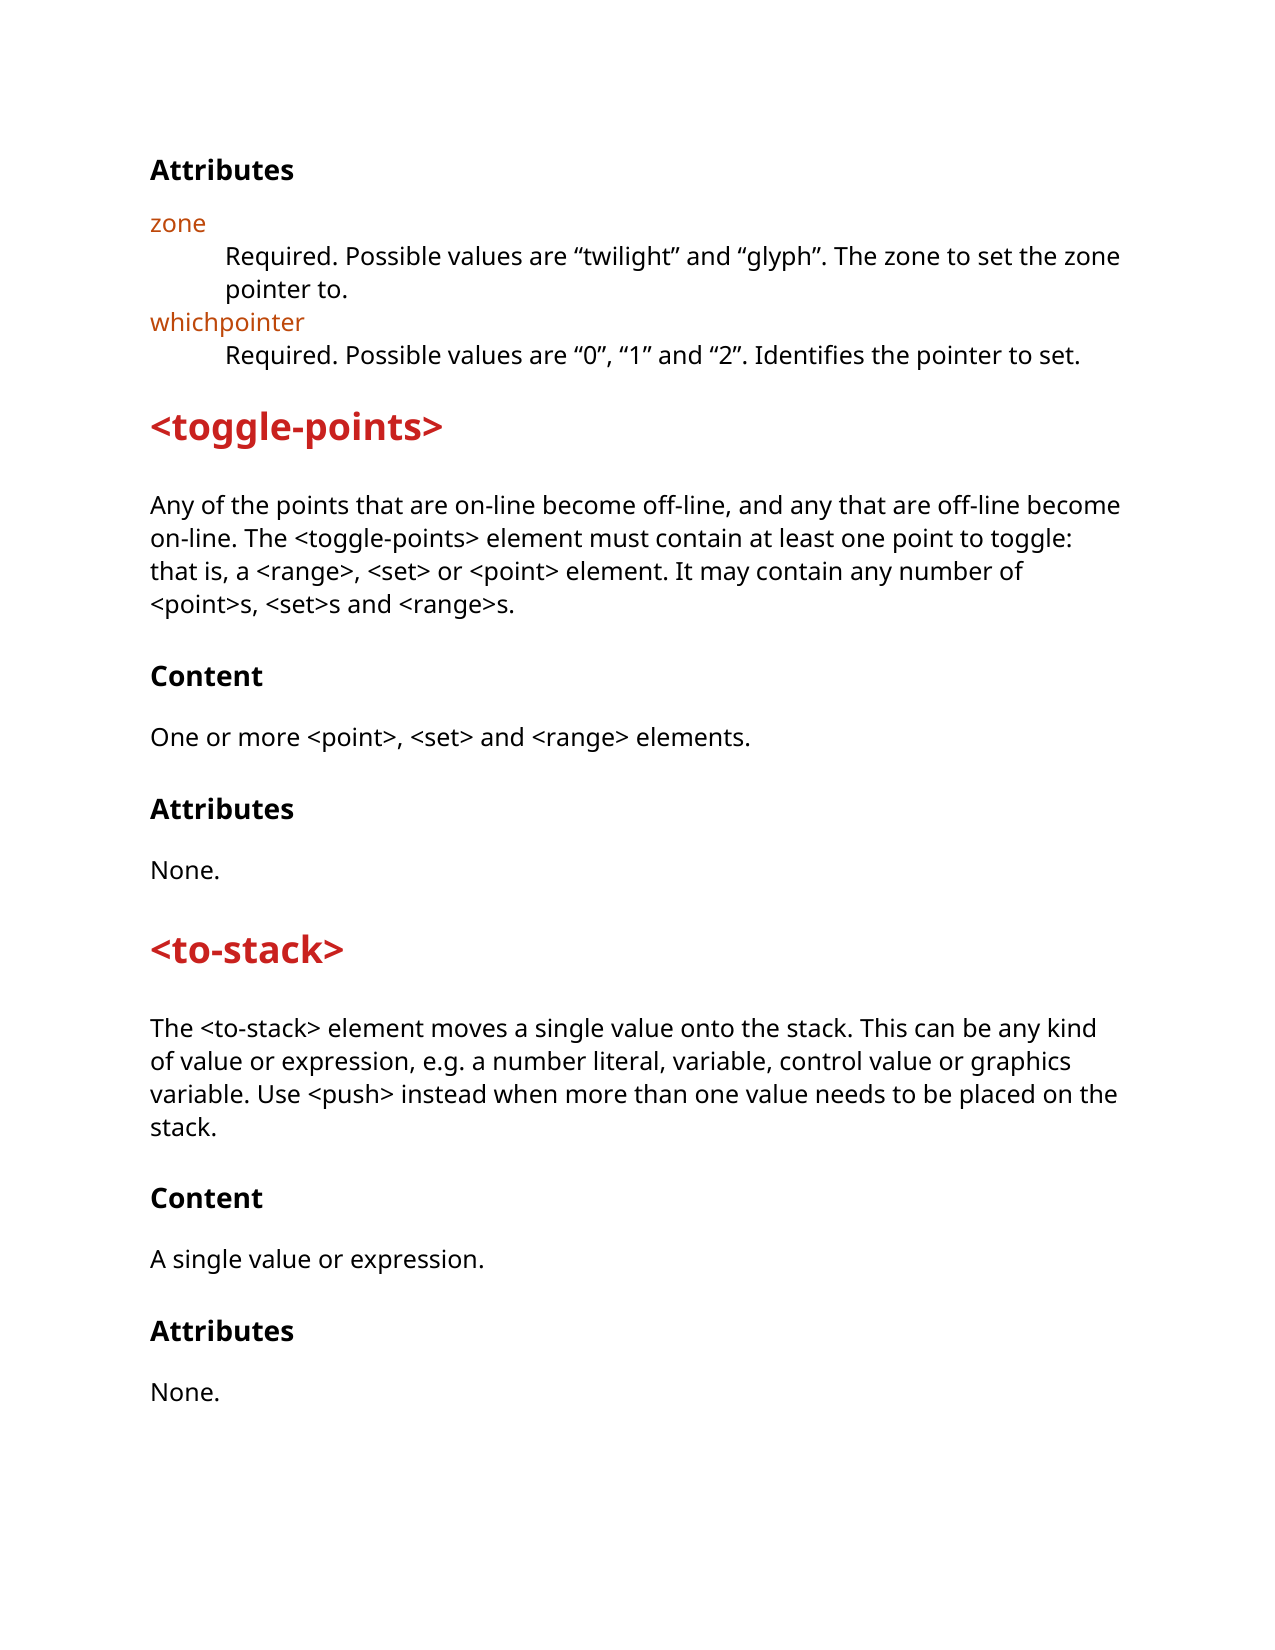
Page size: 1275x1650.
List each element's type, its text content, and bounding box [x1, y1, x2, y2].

text None. [150, 853, 1125, 886]
text A single value or expression. [150, 1243, 1125, 1276]
text None. [150, 1376, 1125, 1408]
text One or more <point>, <set> and <range> elements. [150, 720, 1125, 753]
text zone [150, 206, 1125, 239]
subtitle Attributes [150, 150, 1125, 188]
text Required. Possible values are “twilight” and “glyph”. The zone to set the zone pointer to. [225, 239, 1125, 305]
text The <to-stack> element moves a single value onto the stack. This can be any kind of value or expression, e.g. a number literal, variable, control value or graphics variable. Use <push> instead when more than one value needs to be placed on the stack. [150, 1011, 1125, 1143]
subtitle Attributes [150, 789, 1125, 828]
text Any of the points that are on-line become off-line, and any that are off-line become on-line. The <toggle-points> element must contain at least one point to toggle: that is, a <range>, <set> or <point> element. It may contain any number of <point>s, <set>s and <range>s. [150, 488, 1125, 620]
text Required. Possible values are “0”, “1” and “2”. Identifies the pointer to set. [225, 338, 1125, 371]
subtitle Attributes [150, 1312, 1125, 1350]
text whichpointer [150, 305, 1125, 338]
subtitle <toggle-points> [150, 401, 1125, 452]
subtitle Content [150, 656, 1125, 695]
subtitle <to-stack> [150, 923, 1125, 974]
subtitle Content [150, 1179, 1125, 1217]
